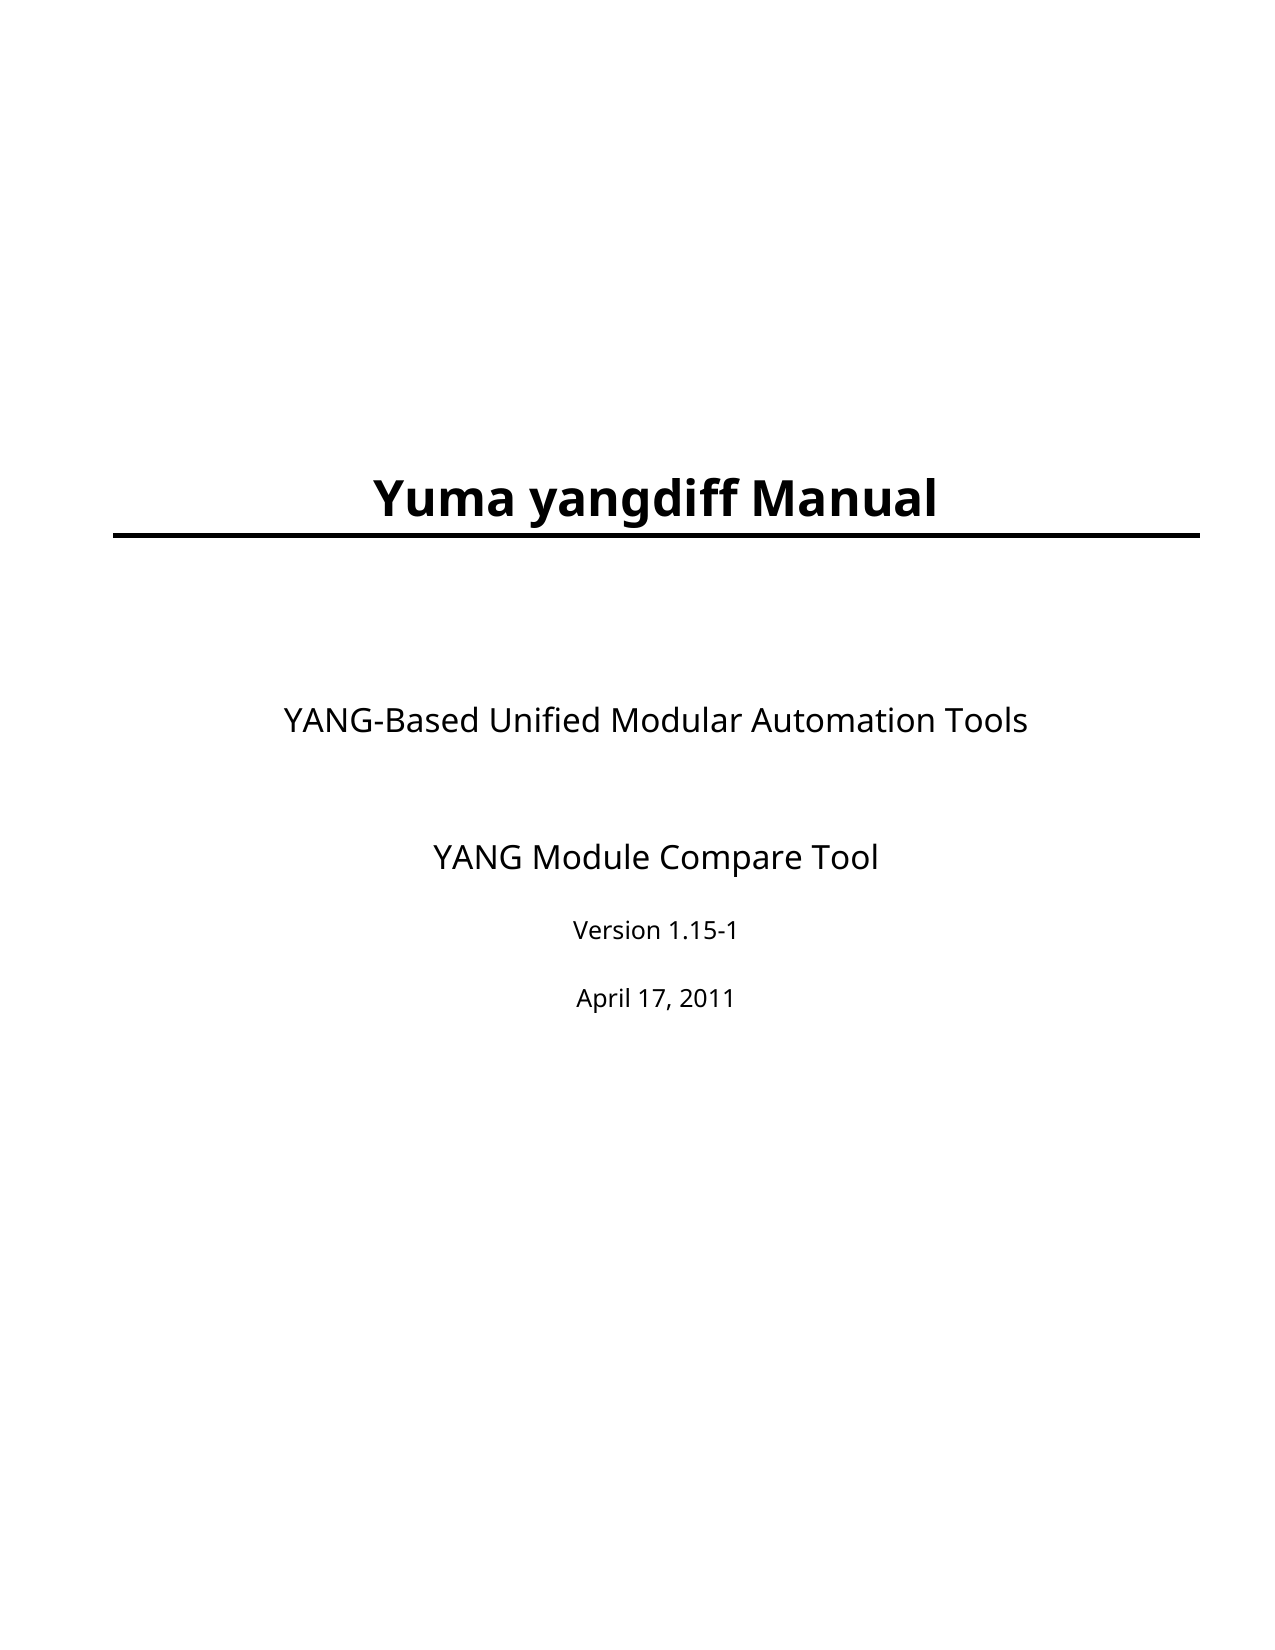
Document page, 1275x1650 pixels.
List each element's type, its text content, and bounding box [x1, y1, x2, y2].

text YANG-Based Unified Modular Automation Tools [112, 697, 1200, 743]
text YANG Module Compare Tool [112, 833, 1200, 879]
text Version 1.15-1 [112, 913, 1200, 947]
text April 17, 2011 [112, 981, 1200, 1015]
title Yuma yangdiff Manual [112, 462, 1200, 538]
